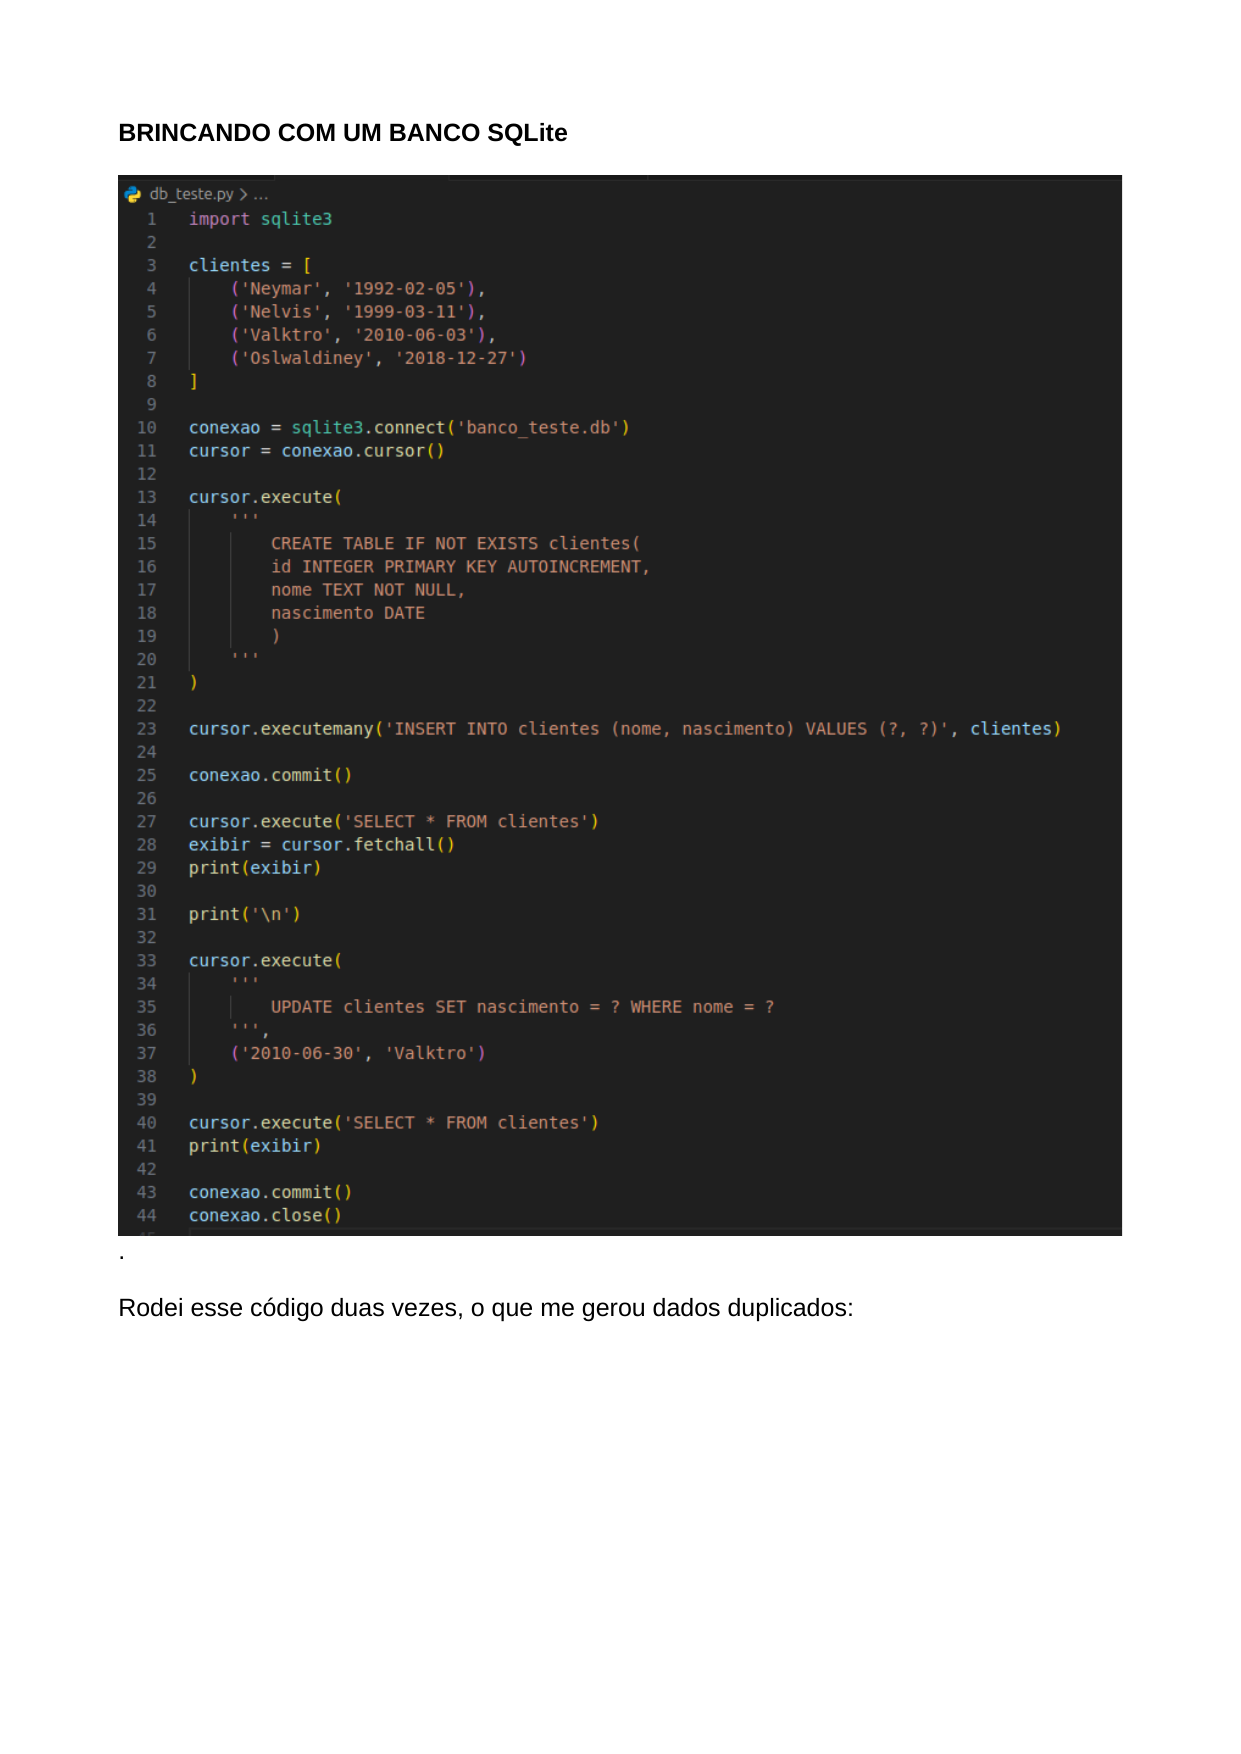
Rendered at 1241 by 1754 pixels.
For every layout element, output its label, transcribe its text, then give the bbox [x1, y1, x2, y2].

text Rodei esse código duas vezes, o que me gerou dados duplicados: [118, 1293, 1122, 1322]
text BRINCANDO COM UM BANCO SQLite [118, 118, 1122, 147]
text . [118, 1236, 1122, 1264]
picture [118, 175, 1123, 1236]
